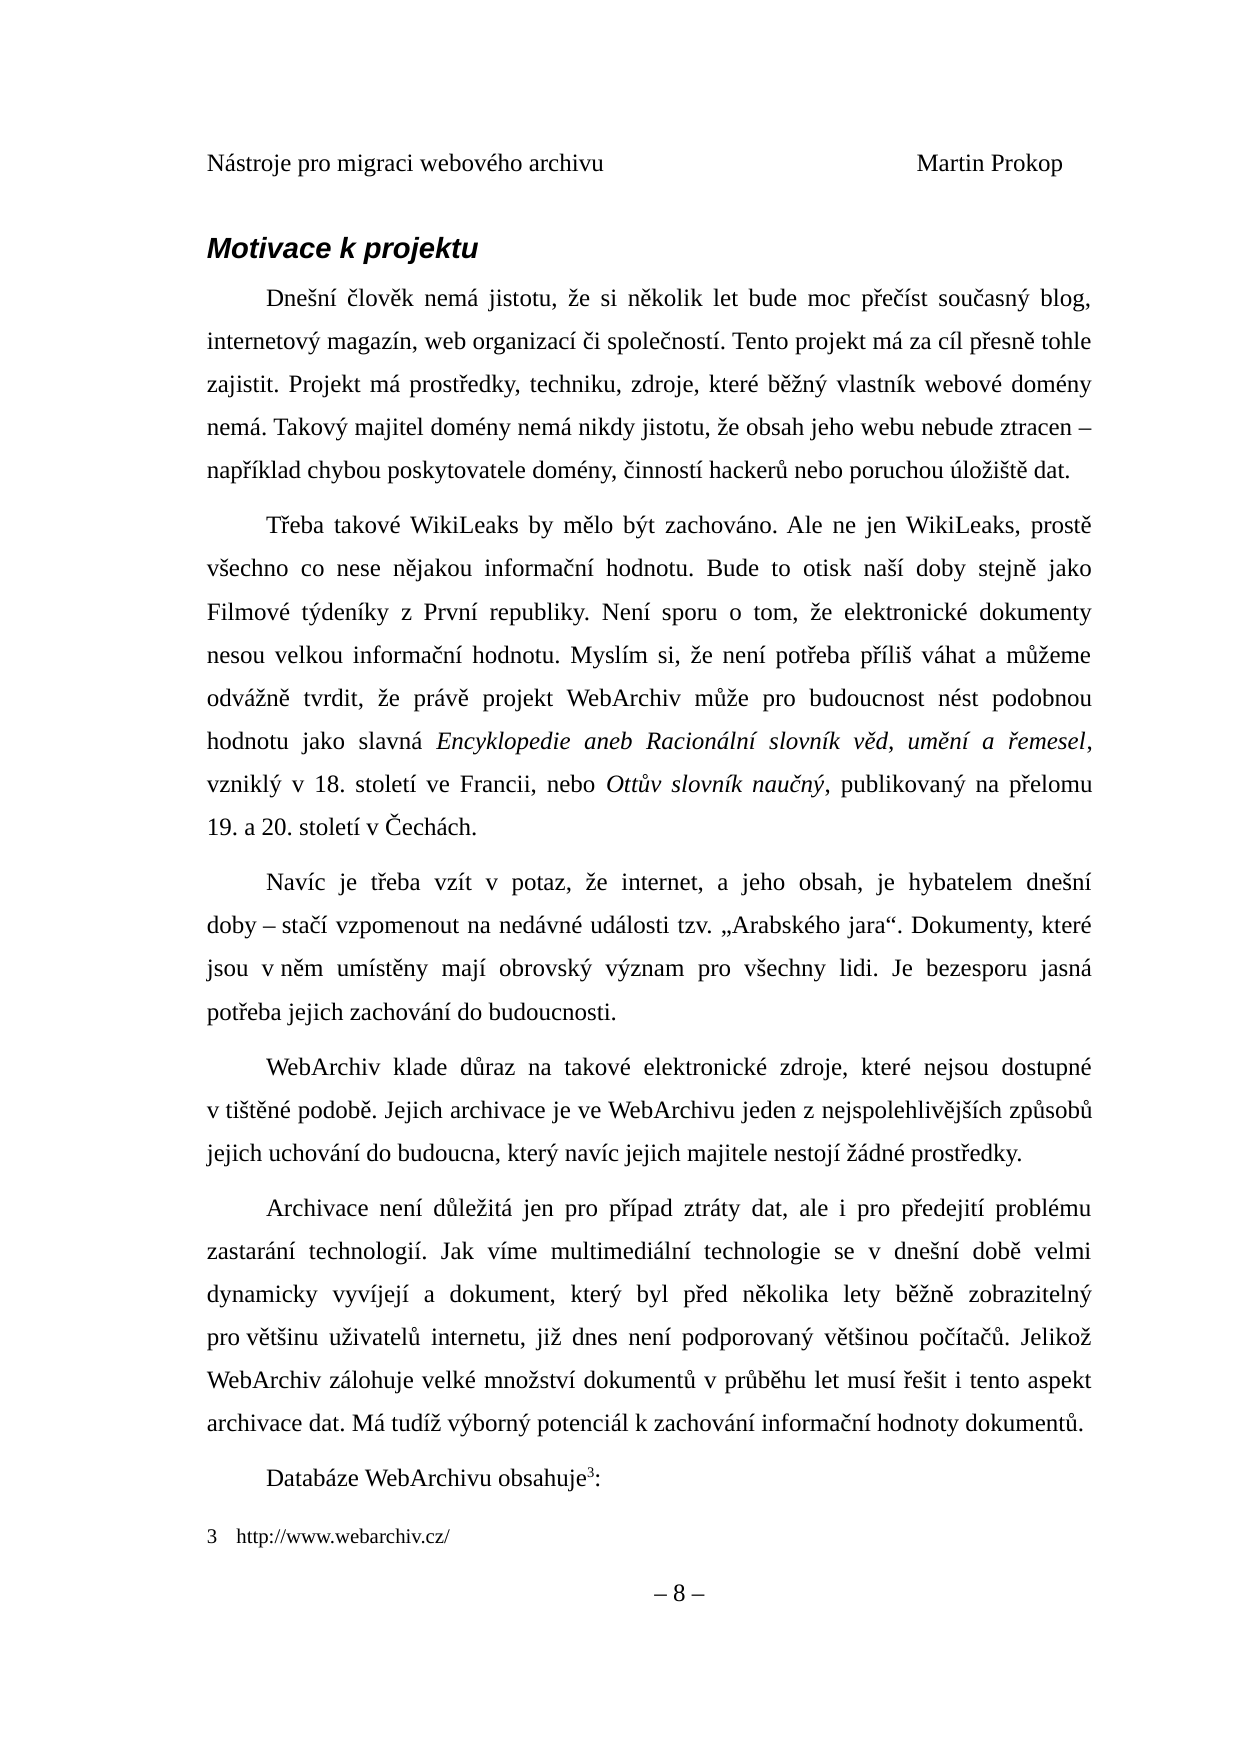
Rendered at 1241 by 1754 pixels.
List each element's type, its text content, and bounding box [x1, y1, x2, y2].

text Dnešní člověk nemá jistotu, že si několik let bude moc přečíst současný blog, internetový magazín, web organizací či společností. Tento projekt má za cíl přesně tohle zajistit. Projekt má prostředky, techniku, zdroje, které běžný vlastník webové domény nemá. Takový majitel domény nemá nikdy jistotu, že obsah jeho webu nebude ztracen – například chybou poskytovatele domény, činností hackerů nebo poruchou úložiště dat. [207, 283, 1093, 484]
text http://www.webarchiv.cz/ [207, 1524, 1093, 1548]
text Archivace není důležitá jen pro případ ztráty dat, ale i pro předejití problému zastarání technologií. Jak víme multimediální technologie se v dnešní době velmi dynamicky vyvíjejí a dokument, který byl před několika lety běžně zobrazitelný pro většinu uživatelů internetu, již dnes není podporovaný většinou počítačů. Jelikož WebArchiv zálohuje velké množství dokumentů v průběhu let musí řešit i tento aspekt archivace dat. Má tudíž výborný potenciál k zachování informační hodnoty dokumentů. [207, 1193, 1093, 1437]
text WebArchiv klade důraz na takové elektronické zdroje, které nejsou dostupné v tištěné podobě. Jejich archivace je ve WebArchivu jeden z nejspolehlivějších způsobů jejich uchování do budoucna, který navíc jejich majitele nestojí žádné prostředky. [207, 1052, 1093, 1167]
text Třeba takové WikiLeaks by mělo být zachováno. Ale ne jen WikiLeaks, prostě všechno co nese nějakou informační hodnotu. Bude to otisk naší doby stejně jako Filmové týdeníky z První republiky. Není sporu o tom, že elektronické dokumenty nesou velkou informační hodnotu. Myslím si, že není potřeba příliš váhat a můžeme odvážně tvrdit, že právě projekt WebArchiv může pro budoucnost nést podobnou hodnotu jako slavná Encyklopedie aneb Racionální slovník věd, umění a řemesel, vzniklý v 18. století ve Francii, nebo Ottův slovník naučný, publikovaný na přelomu 19. a 20. století v Čechách. [207, 510, 1093, 841]
text Databáze WebArchivu obsahuje: [207, 1463, 1093, 1492]
subtitle Motivace k projektu [207, 231, 1093, 264]
text Navíc je třeba vzít v potaz, že internet, a jeho obsah, je hybatelem dnešní doby – stačí vzpomenout na nedávné události tzv. „Arabského jara“. Dokumenty, které jsou v něm umístěny mají obrovský význam pro všechny lidi. Je bezesporu jasná potřeba jejich zachování do budoucnosti. [207, 867, 1093, 1025]
